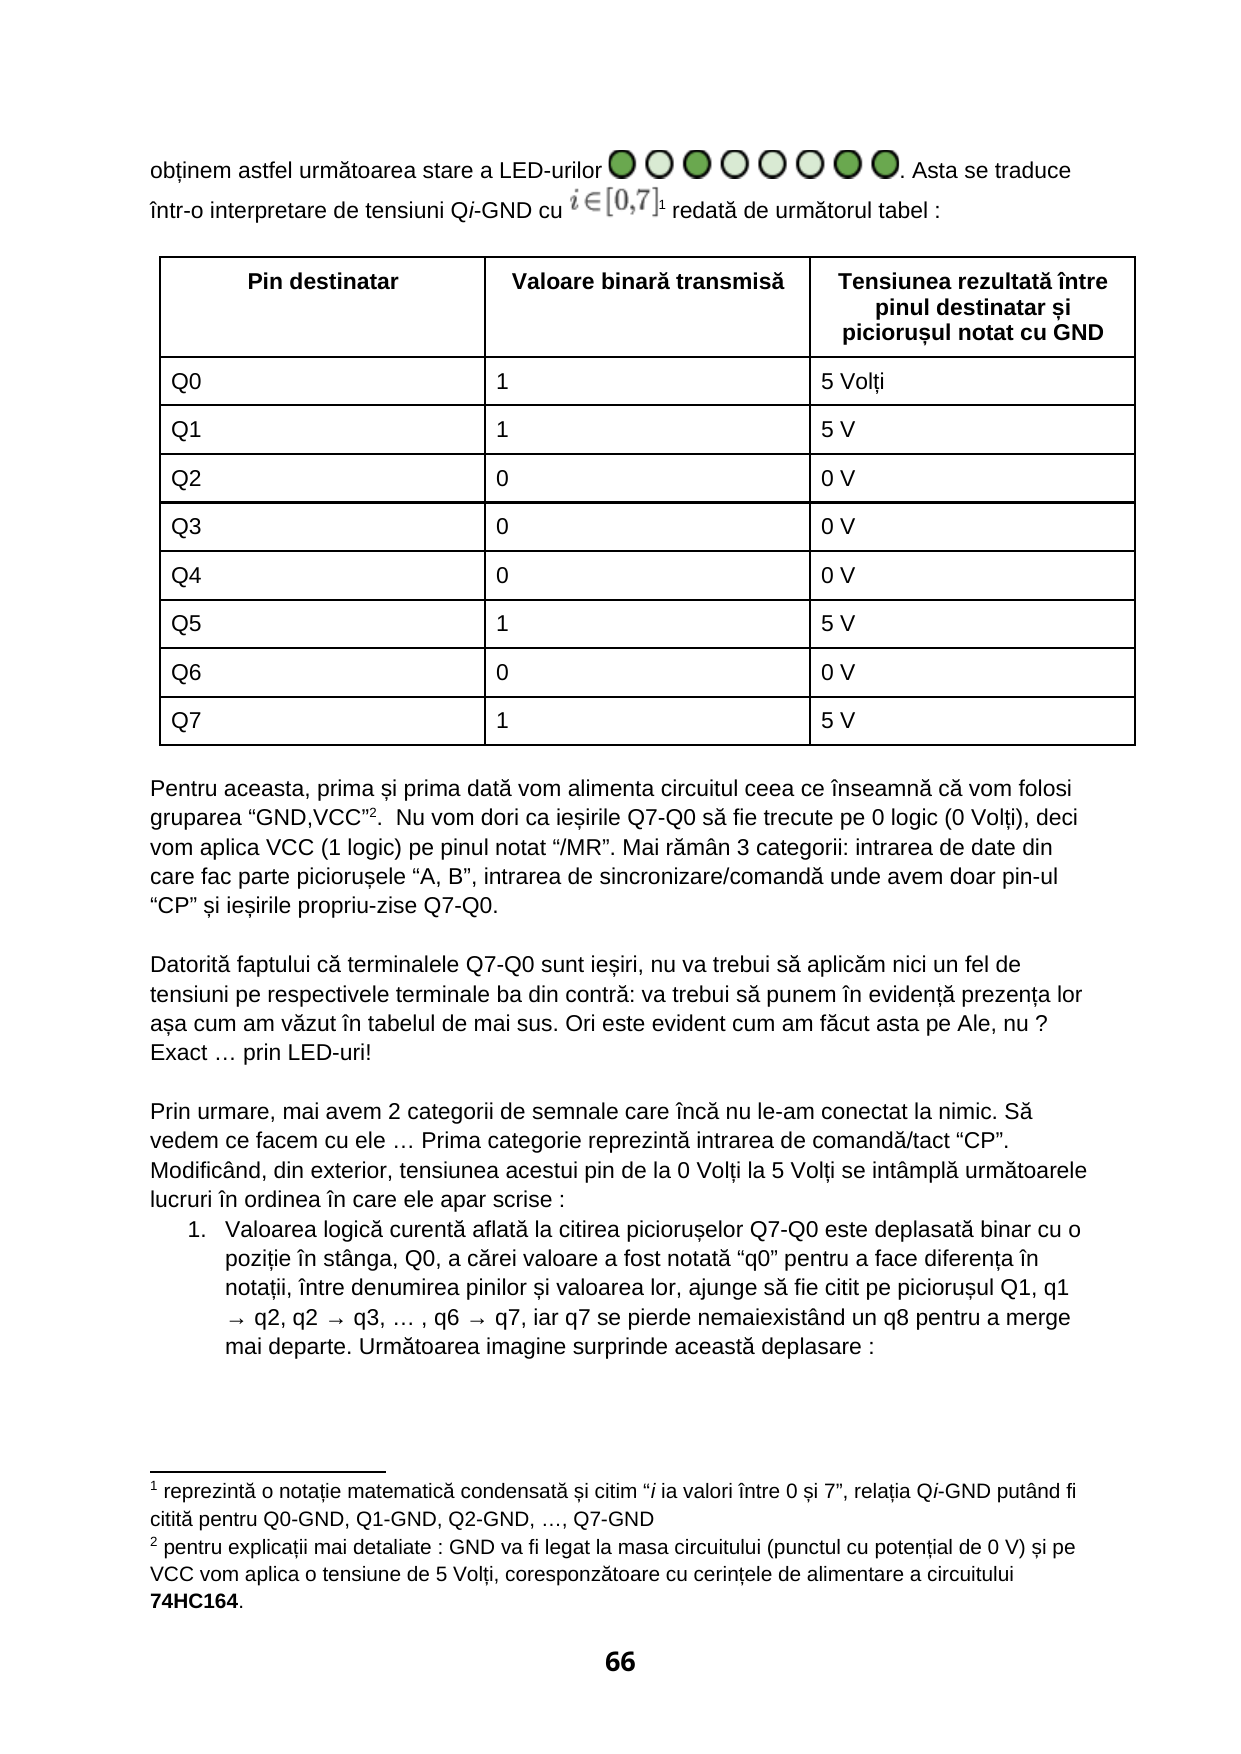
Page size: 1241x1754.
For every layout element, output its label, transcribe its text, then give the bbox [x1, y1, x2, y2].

text Prin urmare, mai avem 2 categorii de semnale care încă nu le-am conectat la nimic. Să vedem ce facem cu ele … Prima categorie reprezintă intrarea de comandă/tact “CP”. Modificând, din exterior, tensiunea acestui pin de la 0 Volți la 5 Volți se intâmplă următoarele lucruri în ordinea în care ele apar scrise : [150, 1099, 1091, 1212]
table_header Valoare binară transmisă [486, 258, 809, 356]
table_cell 0 [486, 455, 809, 501]
table_cell Q0 [161, 358, 484, 404]
table_cell Q6 [161, 649, 484, 696]
list Valoarea logică curentă aflată la citirea piciorușelor Q7-Q0 este deplasată binar cu o poziție în stânga, Q0, a cărei valoare a fost notată “q0” pentru a face diferența în notații, între denumirea pinilor și valoarea lor, ajunge să fie citit pe piciorușul Q1, q1 → q2, q2 → q3, … , q6 → q7, iar q7 se pierde nemaiexistând un q8 pentru a merge mai departe. Următoarea imagine surprinde această deplasare : [187, 1216, 1091, 1359]
text obținem astfel următoarea stare a LED-urilor . Asta se traduce într-o interpretare de tensiuni Qi-GND cu redată de următorul tabel : [150, 150, 1091, 223]
text reprezintă o notație matematică condensată și citim “i ia valori între 0 și 7”, relația Qi-GND putând fi citită pentru Q0-GND, Q1-GND, Q2-GND, …, Q7-GND [150, 1478, 1091, 1531]
table_cell 0 V [811, 455, 1134, 501]
text pentru explicații mai detaliate : GND va fi legat la masa circuitului (punctul cu potențial de 0 V) și pe VCC vom aplica o tensiune de 5 Volți, coresponzătoare cu cerințele de alimentare a circuitului 74HC164. [150, 1534, 1091, 1613]
table_cell 1 [486, 406, 809, 453]
table_cell 0 V [811, 504, 1134, 550]
table_cell 5 V [811, 601, 1134, 647]
text Pentru aceasta, prima și prima dată vom alimenta circuitul ceea ce înseamnă că vom folosi gruparea “GND,VCC”. Nu vom dori ca ieșirile Q7-Q0 să fie trecute pe 0 logic (0 Volți), deci vom aplica VCC (1 logic) pe pinul notat “/MR”. Mai rămân 3 categorii: intrarea de date din care fac parte piciorușele “A, B”, intrarea de sincronizare/comandă unde avem doar pin-ul “CP” și ieșirile propriu-zise Q7-Q0. [150, 776, 1091, 919]
table_header Pin destinatar [161, 258, 484, 356]
table_cell 1 [486, 358, 809, 404]
table_cell Q5 [161, 601, 484, 647]
table_cell 1 [486, 698, 809, 744]
table_cell Q7 [161, 698, 484, 744]
table_cell 1 [486, 601, 809, 647]
table_cell 5 V [811, 698, 1134, 744]
text Datorită faptului că terminalele Q7-Q0 sunt ieșiri, nu va trebui să aplicăm nici un fel de tensiuni pe respectivele terminale ba din contră: va trebui să punem în evidență prezența lor așa cum am văzut în tabelul de mai sus. Ori este evident cum am făcut asta pe Ale, nu ? Exact … prin LED-uri! [150, 952, 1091, 1066]
table_cell Q4 [161, 552, 484, 598]
picture [569, 186, 659, 218]
table_cell Q1 [161, 406, 484, 453]
table_cell 5 Volți [811, 358, 1134, 404]
table_cell 0 V [811, 552, 1134, 598]
table_cell 0 [486, 504, 809, 550]
table_cell 5 V [811, 406, 1134, 453]
table_cell 0 V [811, 649, 1134, 696]
table_cell 0 [486, 552, 809, 598]
picture [608, 150, 900, 179]
table_header Tensiunea rezultată între pinul destinatar și piciorușul notat cu GND [811, 258, 1134, 356]
table_cell Q2 [161, 455, 484, 501]
table_cell Q3 [161, 504, 484, 550]
table_cell 0 [486, 649, 809, 696]
